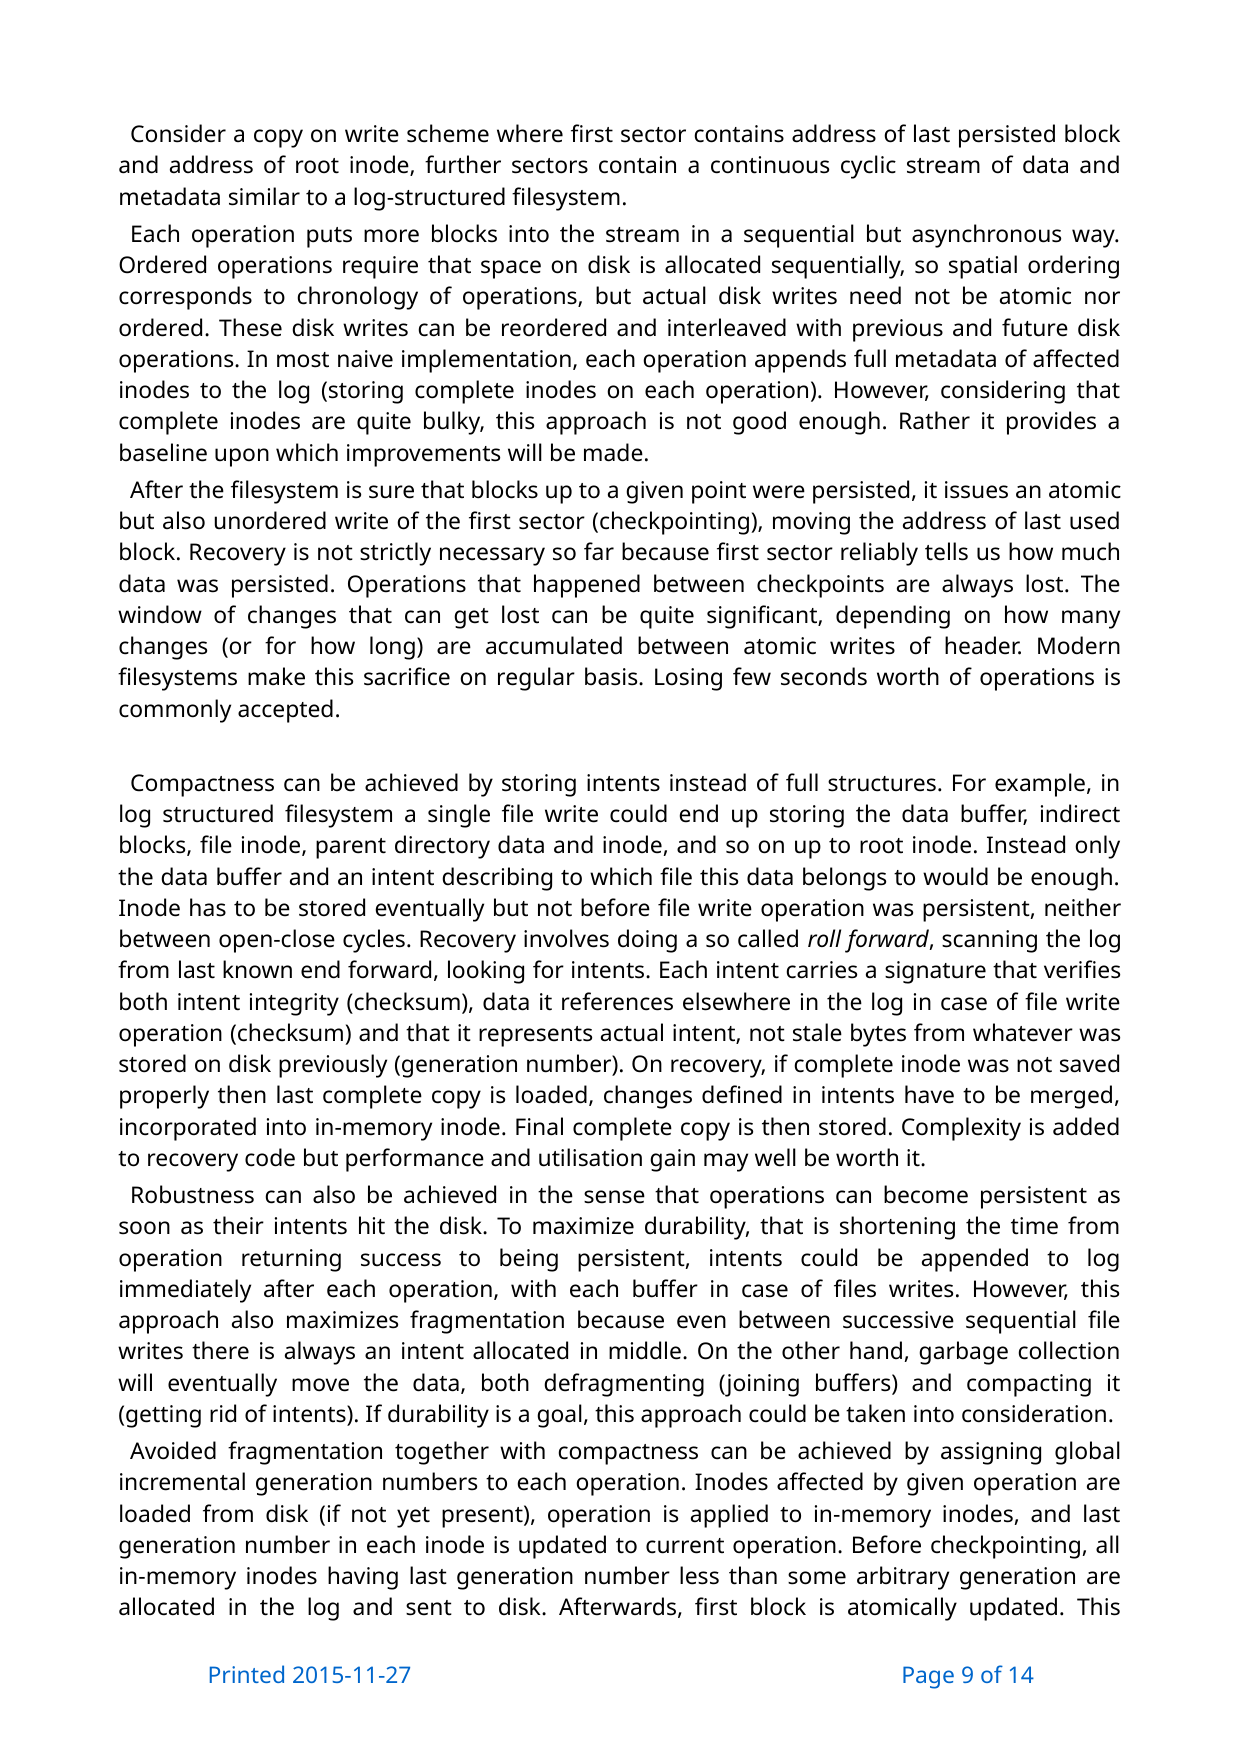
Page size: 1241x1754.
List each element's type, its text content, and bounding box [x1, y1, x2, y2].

text Consider a copy on write scheme where first sector contains address of last persisted block and address of root inode, further sectors contain a continuous cyclic stream of data and metadata similar to a log-structured filesystem. [118, 118, 1122, 212]
text Robustness can also be achieved in the sense that operations can become persistent as soon as their intents hit the disk. To maximize durability, that is shortening the time from operation returning success to being persistent, intents could be appended to log immediately after each operation, with each buffer in case of files writes. However, this approach also maximizes fragmentation because even between successive sequential file writes there is always an intent allocated in middle. On the other hand, garbage collection will eventually move the data, both defragmenting (joining buffers) and compacting it (getting rid of intents). If durability is a goal, this approach could be taken into consideration. [118, 1179, 1122, 1429]
text Avoided fragmentation together with compactness can be achieved by assigning global incremental generation numbers to each operation. Inodes affected by given operation are loaded from disk (if not yet present), operation is applied to in-memory inodes, and last generation number in each inode is updated to current operation. Before checkpointing, all in-memory inodes having last generation number less than some arbitrary generation are allocated in the log and sent to disk. Afterwards, first block is atomically updated. This [118, 1435, 1122, 1622]
text Compactness can be achieved by storing intents instead of full structures. For example, in log structured filesystem a single file write could end up storing the data buffer, indirect blocks, file inode, parent directory data and inode, and so on up to root inode. Instead only the data buffer and an intent describing to which file this data belongs to would be enough. Inode has to be stored eventually but not before file write operation was persistent, neither between open-close cycles. Recovery involves doing a so called roll forward, scanning the log from last known end forward, looking for intents. Each intent carries a signature that verifies both intent integrity (checksum), data it references elsewhere in the log in case of file write operation (checksum) and that it represents actual intent, not stale bytes from whatever was stored on disk previously (generation number). On recovery, if complete inode was not saved properly then last complete copy is loaded, changes defined in intents have to be merged, incorporated into in-memory inode. Final complete copy is then stored. Complexity is added to recovery code but performance and utilisation gain may well be worth it. [118, 767, 1122, 1173]
text Each operation puts more blocks into the stream in a sequential but asynchronous way. Ordered operations require that space on disk is allocated sequentially, so spatial ordering corresponds to chronology of operations, but actual disk writes need not be atomic nor ordered. These disk writes can be reordered and interleaved with previous and future disk operations. In most naive implementation, each operation appends full metadata of affected inodes to the log (storing complete inodes on each operation). However, considering that complete inodes are quite bulky, this approach is not good enough. Rather it provides a baseline upon which improvements will be made. [118, 218, 1122, 468]
text After the filesystem is sure that blocks up to a given point were persisted, it issues an atomic but also unordered write of the first sector (checkpointing), moving the address of last used block. Recovery is not strictly necessary so far because first sector reliably tells us how much data was persisted. Operations that happened between checkpoints are always lost. The window of changes that can get lost can be quite significant, depending on how many changes (or for how long) are accumulated between atomic writes of header. Modern filesystems make this sacrifice on regular basis. Losing few seconds worth of operations is commonly accepted. [118, 474, 1122, 724]
